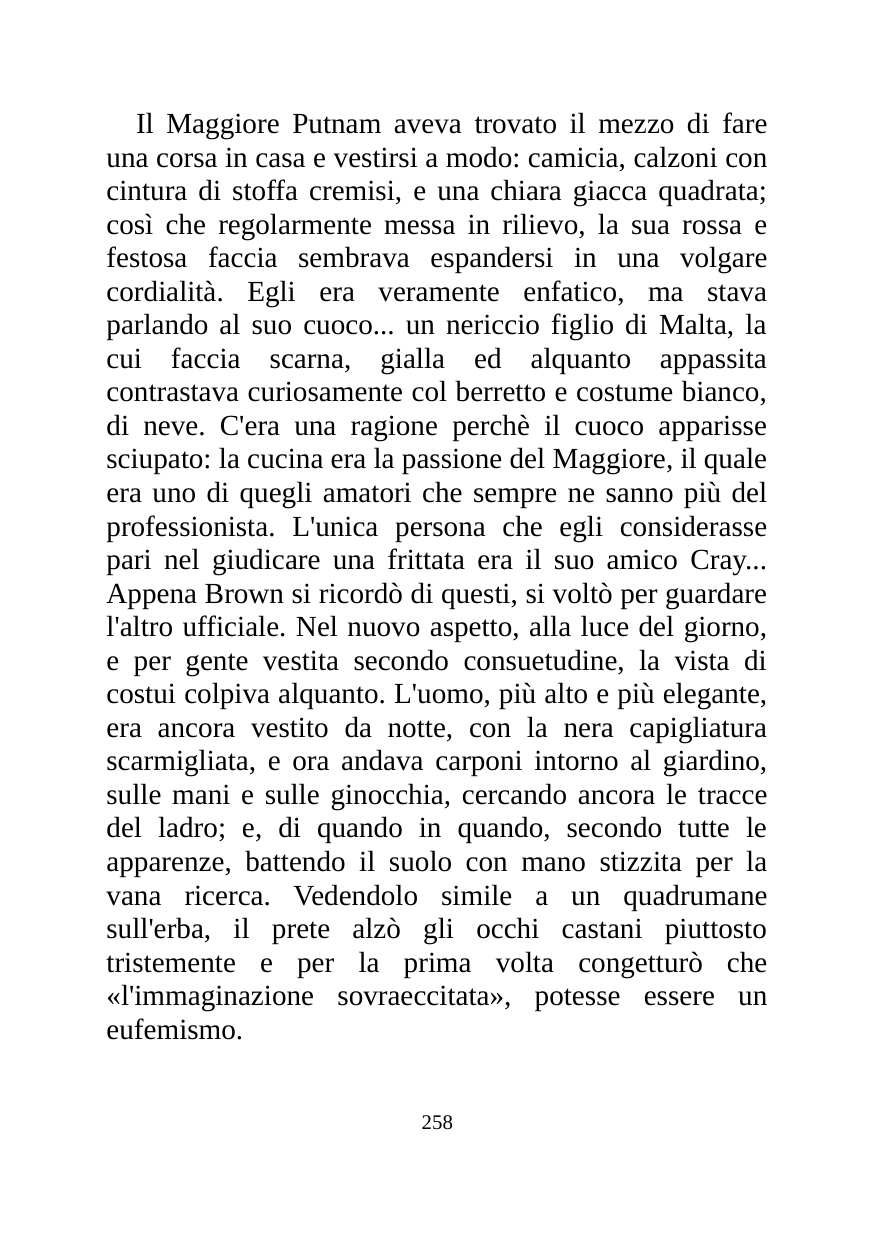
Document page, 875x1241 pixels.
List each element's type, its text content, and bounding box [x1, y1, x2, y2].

text Il Maggiore Putnam aveva trovato il mezzo di fare una corsa in casa e vestirsi a modo: camicia, calzoni con cintura di stoffa cremisi, e una chiara giacca quadrata; così che regolarmente messa in rilievo, la sua rossa e festosa faccia sembrava espandersi in una volgare cordialità. Egli era veramente enfatico, ma stava parlando al suo cuoco... un nericcio figlio di Malta, la cui faccia scarna, gialla ed alquanto appassita contrastava curiosamente col berretto e costume bianco, di neve. C'era una ragione perchè il cuoco apparisse sciupato: la cucina era la passione del Maggiore, il quale era uno di quegli amatori che sempre ne sanno più del professionista. L'unica persona che egli considerasse pari nel giudicare una frittata era il suo amico Cray... Appena Brown si ricordò di questi, si voltò per guardare l'altro ufficiale. Nel nuovo aspetto, alla luce del giorno, e per gente vestita secondo consuetudine, la vista di costui colpiva alquanto. L'uomo, più alto e più elegante, era ancora vestito da notte, con la nera capigliatura scarmigliata, e ora andava carponi intorno al giardino, sulle mani e sulle ginocchia, cercando ancora le tracce del ladro; e, di quando in quando, secondo tutte le apparenze, battendo il suolo con mano stizzita per la vana ricerca. Vedendolo simile a un quadrumane sull'erba, il prete alzò gli occhi castani piuttosto tristemente e per la prima volta congetturò che «l'immaginazione sovraeccitata», potesse essere un eufemismo. [106, 106, 768, 1045]
